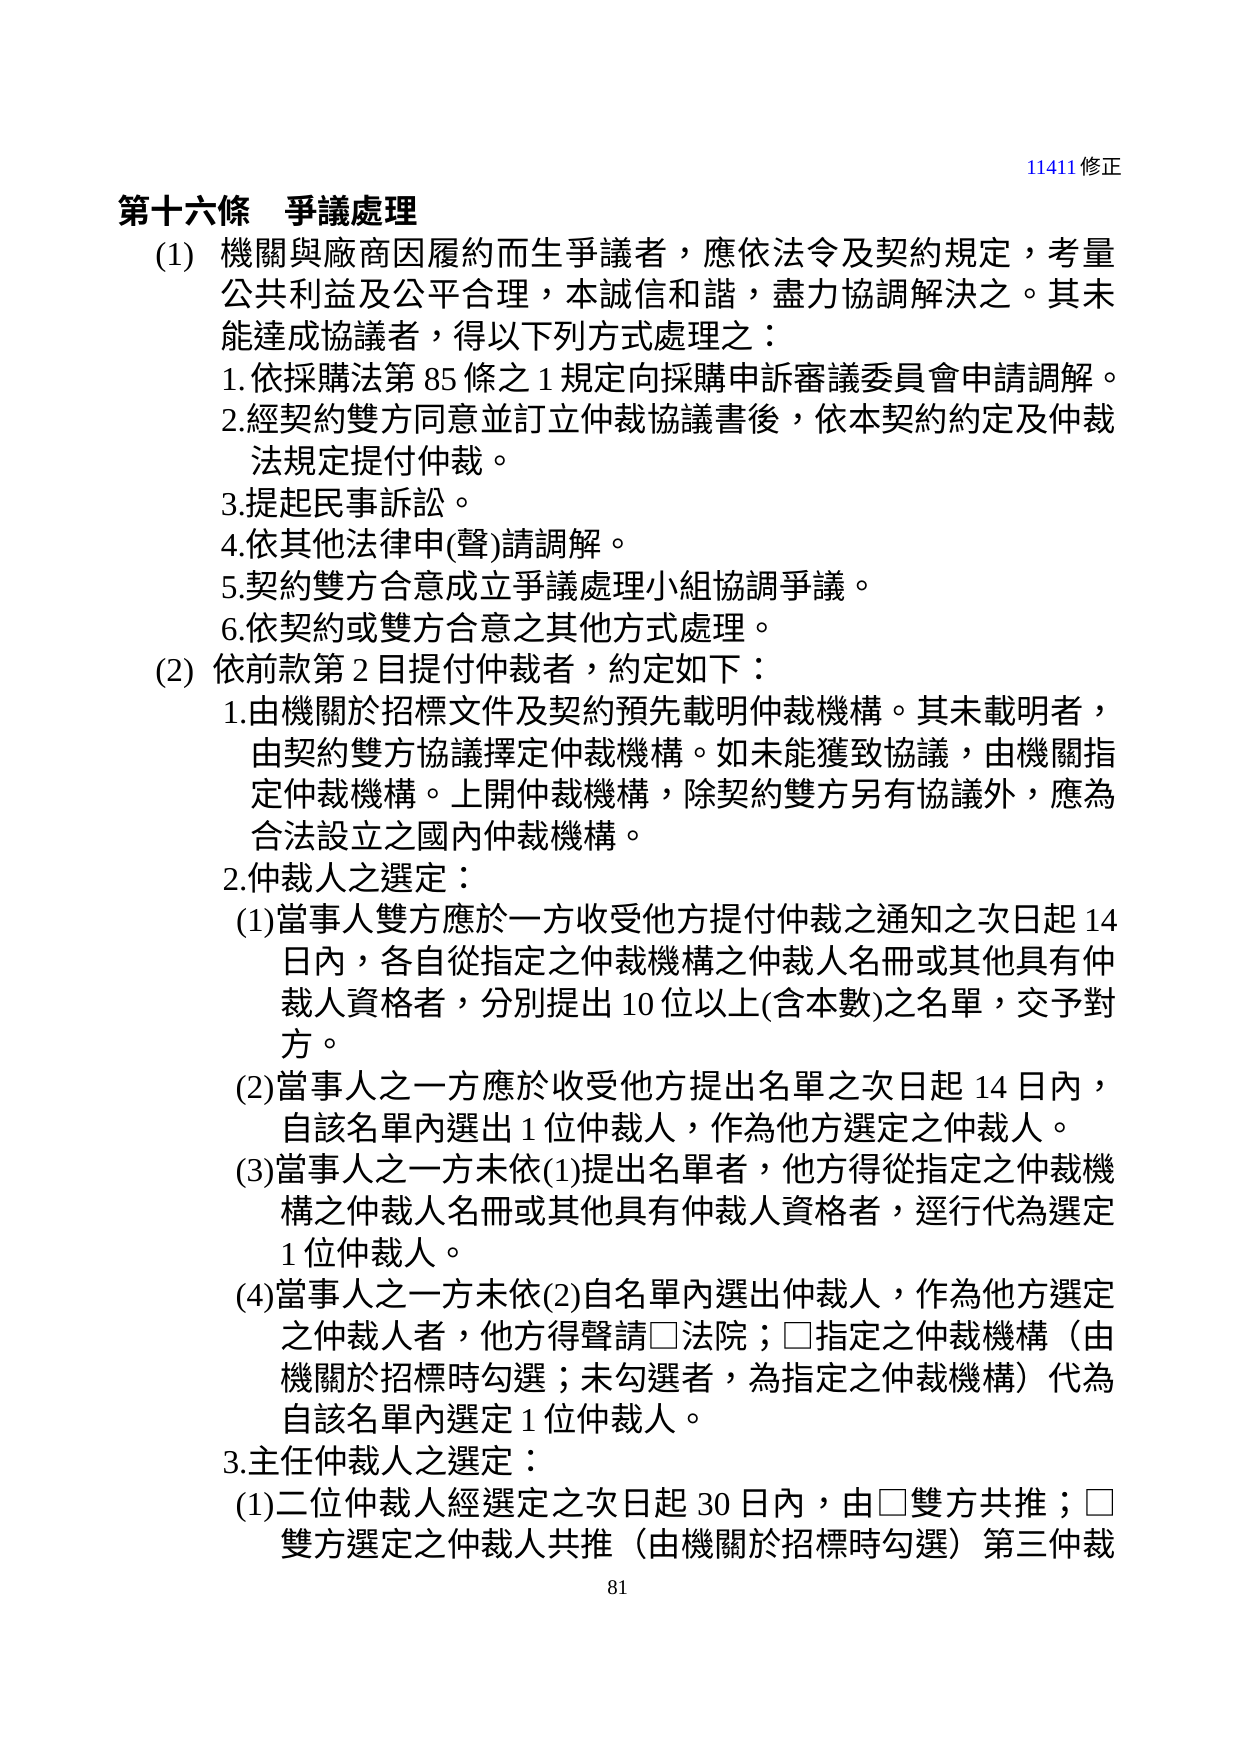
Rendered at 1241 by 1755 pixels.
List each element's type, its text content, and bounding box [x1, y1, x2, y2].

text 5.契約雙方合意成立爭議處理小組協調爭議。 [221, 565, 1117, 607]
text 3.主任仲裁人之選定： [222, 1440, 1117, 1482]
text (1)當事人雙方應於一方收受他方提付仲裁之通知之次日起14日內，各自從指定之仲裁機構之仲裁人名冊或其他具有仲裁人資格者，分別提出10位以上(含本數)之名單，交予對方。 [236, 898, 1117, 1065]
text (3)當事人之一方未依(1)提出名單者，他方得從指定之仲裁機構之仲裁人名冊或其他具有仲裁人資格者，逕行代為選定1位仲裁人。 [235, 1148, 1117, 1273]
text (2)當事人之一方應於收受他方提出名單之次日起14日內，自該名單內選出1位仲裁人，作為他方選定之仲裁人。 [235, 1065, 1117, 1148]
text 2.經契約雙方同意並訂立仲裁協議書後，依本契約約定及仲裁法規定提付仲裁。 [221, 398, 1117, 482]
text (1)二位仲裁人經選定之次日起30日內，由□雙方共推；□雙方選定之仲裁人共推（由機關於招標時勾選）第三仲裁 [235, 1482, 1117, 1565]
list 依前款第2目提付仲裁者，約定如下： [155, 648, 1117, 690]
text (4)當事人之一方未依(2)自名單內選出仲裁人，作為他方選定之仲裁人者，他方得聲請□法院；□指定之仲裁機構（由機關於招標時勾選；未勾選者，為指定之仲裁機構）代為自該名單內選定1位仲裁人。 [235, 1273, 1117, 1440]
text 第十六條 爭議處理 [117, 190, 1117, 232]
text 4.依其他法律申(聲)請調解。 [221, 523, 1117, 565]
list 依採購法第85條之1規定向採購申訴審議委員會申請調解。 [221, 357, 1117, 398]
text 1.由機關於招標文件及契約預先載明仲裁機構。其未載明者，由契約雙方協議擇定仲裁機構。如未能獲致協議，由機關指定仲裁機構。上開仲裁機構，除契約雙方另有協議外，應為合法設立之國內仲裁機構。 [222, 690, 1117, 857]
text 2.仲裁人之選定： [222, 857, 1117, 898]
text 6.依契約或雙方合意之其他方式處理。 [221, 607, 1117, 648]
text 3.提起民事訴訟。 [221, 482, 1117, 523]
list 機關與廠商因履約而生爭議者，應依法令及契約規定，考量公共利益及公平合理，本誠信和諧，盡力協調解決之。其未能達成協議者，得以下列方式處理之： [155, 232, 1117, 357]
